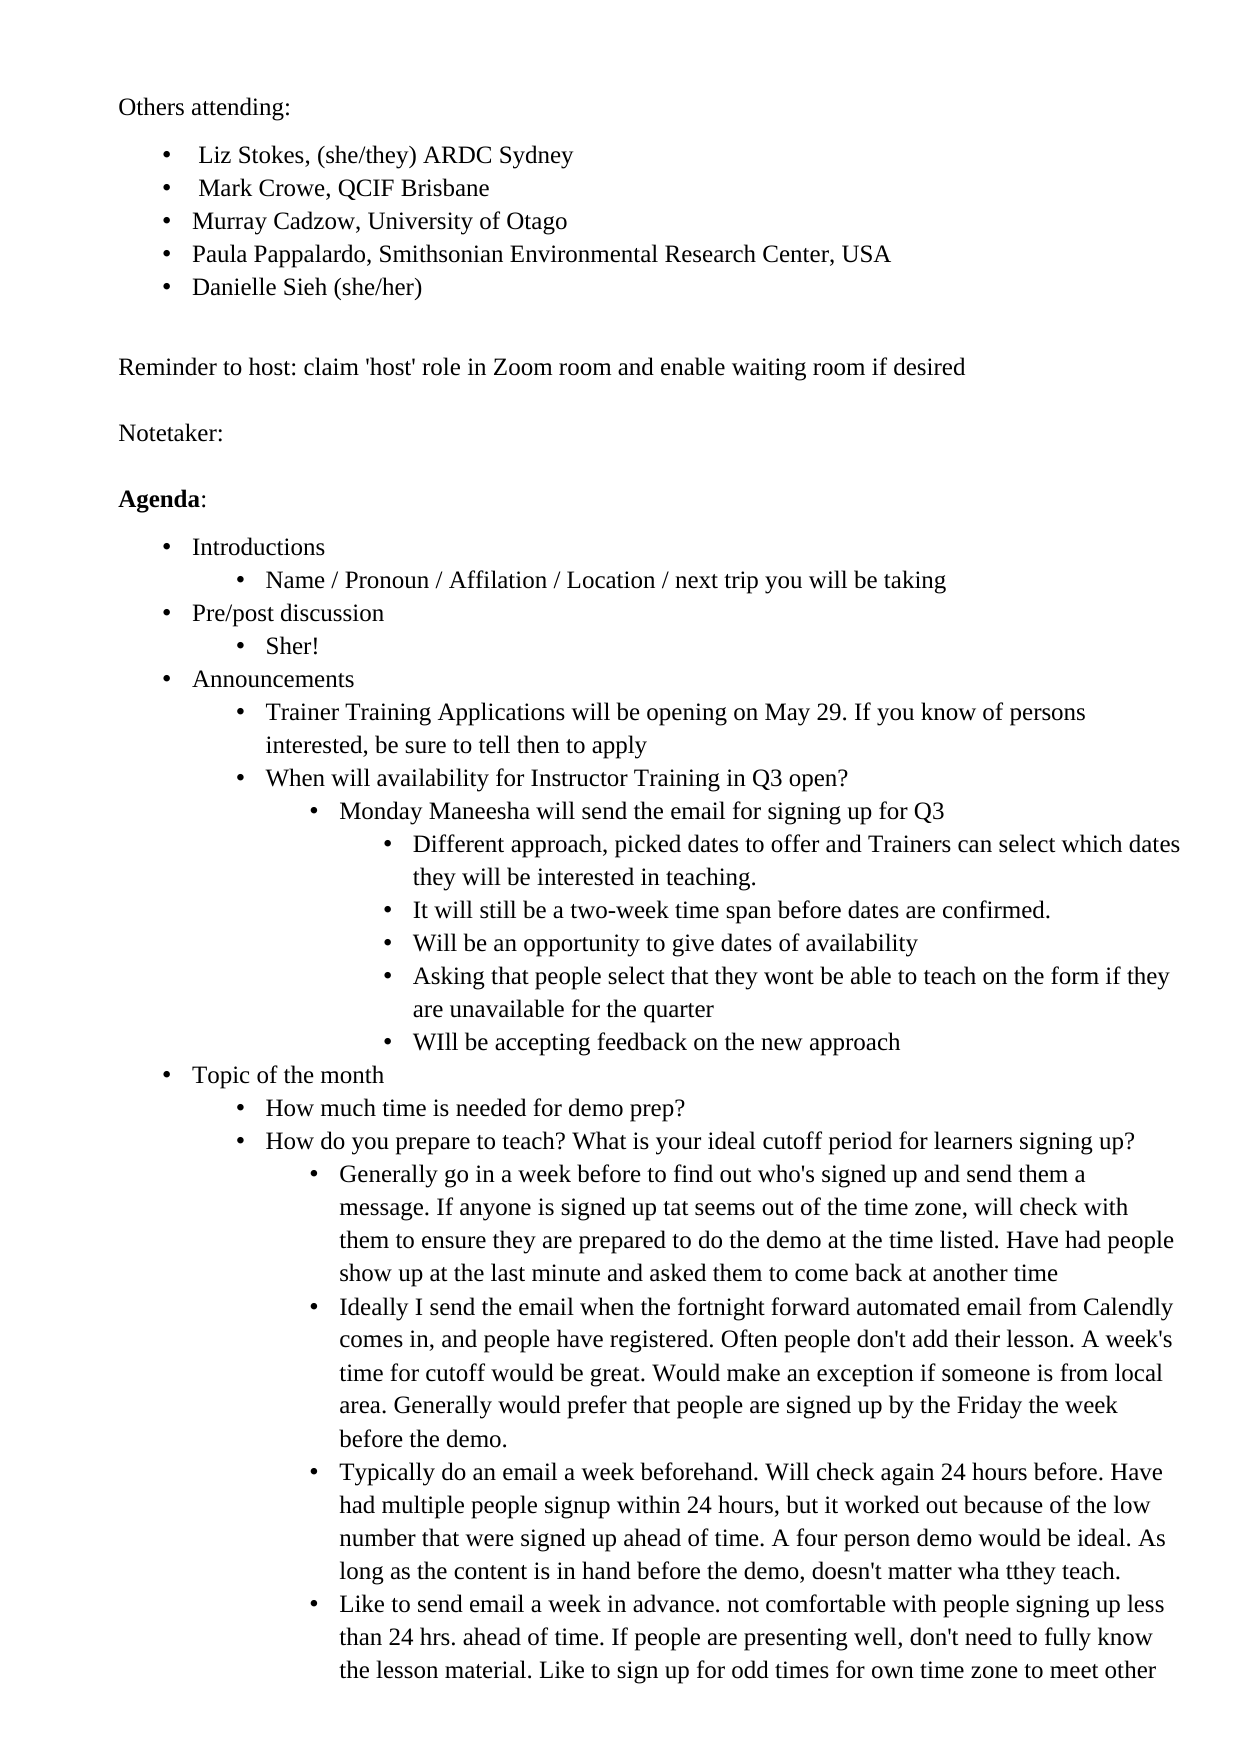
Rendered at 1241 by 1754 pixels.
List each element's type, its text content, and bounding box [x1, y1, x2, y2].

list Ideally I send the email when the fortnight forward automated email from Calendly comes in, and people have registered. Often people don't add their lesson. A week's time for cutoff would be great. Would make an exception if someone is from local area. Generally would prefer that people are signed up by the Friday the week before the demo. [309, 1292, 1181, 1452]
list Like to send email a week in advance. not comfortable with people signing up less than 24 hrs. ahead of time. If people are presenting well, don't need to fully know the lesson material. Like to sign up for odd times for own time zone to meet other [309, 1589, 1181, 1683]
list Name / Pronoun / Affilation / Location / next trip you will be taking [236, 565, 1181, 594]
list Danielle Sieh (she/her) [162, 272, 1181, 301]
list How much time is needed for demo prep? [236, 1093, 1181, 1122]
list Introductions [162, 532, 1181, 561]
list Monday Maneesha will send the email for signing up for Q3 [309, 796, 1181, 825]
list WIll be accepting feedback on the new approach [383, 1027, 1181, 1056]
list Liz Stokes, (she/they) ARDC Sydney [162, 140, 1181, 168]
list When will availability for Instructor Training in Q3 open? [236, 763, 1181, 792]
list Sher! [236, 631, 1181, 660]
list Topic of the month [162, 1060, 1181, 1089]
list Murray Cadzow, University of Otago [162, 206, 1181, 234]
list It will still be a two-week time span before dates are confirmed. [383, 895, 1181, 924]
list Mark Crowe, QCIF Brisbane [162, 173, 1181, 201]
list Asking that people select that they wont be able to teach on the form if they are unavailable for the quarter [383, 961, 1181, 1023]
list Pre/post discussion [162, 598, 1181, 627]
list Trainer Training Applications will be opening on May 29. If you know of persons interested, be sure to tell then to apply [236, 697, 1181, 759]
list Generally go in a week before to find out who's signed up and send them a message. If anyone is signed up tat seems out of the time zone, will check with them to ensure they are prepared to do the demo at the time listed. Have had people show up at the last minute and asked them to come back at another time [309, 1159, 1181, 1287]
text Reminder to host: claim 'host' role in Zoom room and enable waiting room if desired Notetaker: Agenda: [118, 319, 1181, 513]
list Announcements [162, 664, 1181, 693]
list Typically do an email a week beforehand. Will check again 24 hours before. Have had multiple people signup within 24 hours, but it worked out because of the low number that were signed up ahead of time. A four person demo would be ideal. As long as the content is in hand before the demo, doesn't matter wha tthey teach. [309, 1457, 1181, 1584]
list Paula Pappalardo, Smithsonian Environmental Research Center, USA [162, 239, 1181, 267]
text Others attending: [118, 59, 1181, 121]
list Different approach, picked dates to offer and Trainers can select which dates they will be interested in teaching. [383, 829, 1181, 891]
list How do you prepare to teach? What is your ideal cutoff period for learners signing up? [236, 1126, 1181, 1155]
list Will be an opportunity to give dates of availability [383, 928, 1181, 957]
